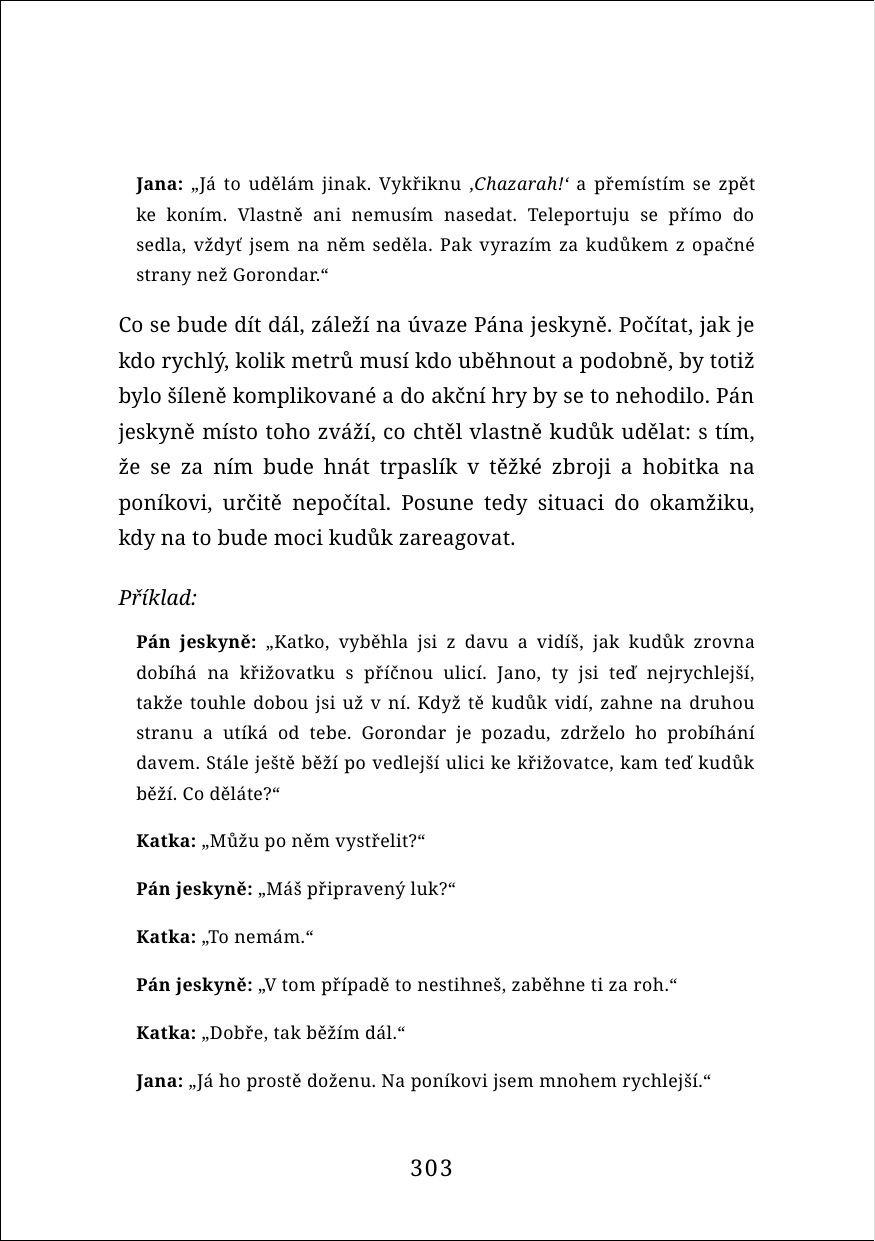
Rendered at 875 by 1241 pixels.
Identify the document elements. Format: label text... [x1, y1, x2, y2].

text Příklad: [118, 583, 756, 611]
text Jana: „Já to udělám jinak. Vykřiknu ‚Chazarah!‘ a přemístím se zpět ke koním. Vlastně ani nemusím nasedat. Teleportuju se přímo do sedla, vždyť jsem na něm seděla. Pak vyrazím za kudůkem z opačné strany než Gorondar.“ [136, 172, 756, 287]
text Katka: „Dobře, tak běžím dál.“ [136, 1021, 756, 1045]
text Jana: „Já ho prostě doženu. Na poníkovi jsem mnohem rychlejší.“ [136, 1068, 756, 1093]
text Pán jeskyně: „Máš připravený luk?“ [136, 877, 756, 901]
text Katka: „Můžu po něm vystřelit?“ [136, 829, 756, 853]
text Co se bude dít dál, záleží na úvaze Pána jeskyně. Počítat, jak je kdo rychlý, kolik metrů musí kdo uběhnout a podobně, by totiž bylo šíleně komplikované a do akční hry by se to nehodilo. Pán jeskyně místo toho zváží, co chtěl vlastně kudůk udělat: s tím, že se za ním bude hnát trpaslík v těžké zbroji a hobitka na poníkovi, určitě nepočítal. Posune tedy situaci do okamžiku, kdy na to bude moci kudůk zareagovat. [118, 310, 756, 552]
text Pán jeskyně: „Katko, vyběhla jsi z davu a vidíš, jak kudůk zrovna dobíhá na křižovatku s příčnou ulicí. Jano, ty jsi teď nejrychlejší, takže touhle dobou jsi už v ní. Když tě kudůk vidí, zahne na druhou stranu a utíká od tebe. Gorondar je pozadu, zdrželo ho probíhání davem. Stále ještě běží po vedlejší ulici ke křižovatce, kam teď kudůk běží. Co děláte?“ [136, 630, 756, 805]
text Pán jeskyně: „V tom případě to nestihneš, zaběhne ti za roh.“ [136, 973, 756, 997]
text Katka: „To nemám.“ [136, 925, 756, 949]
